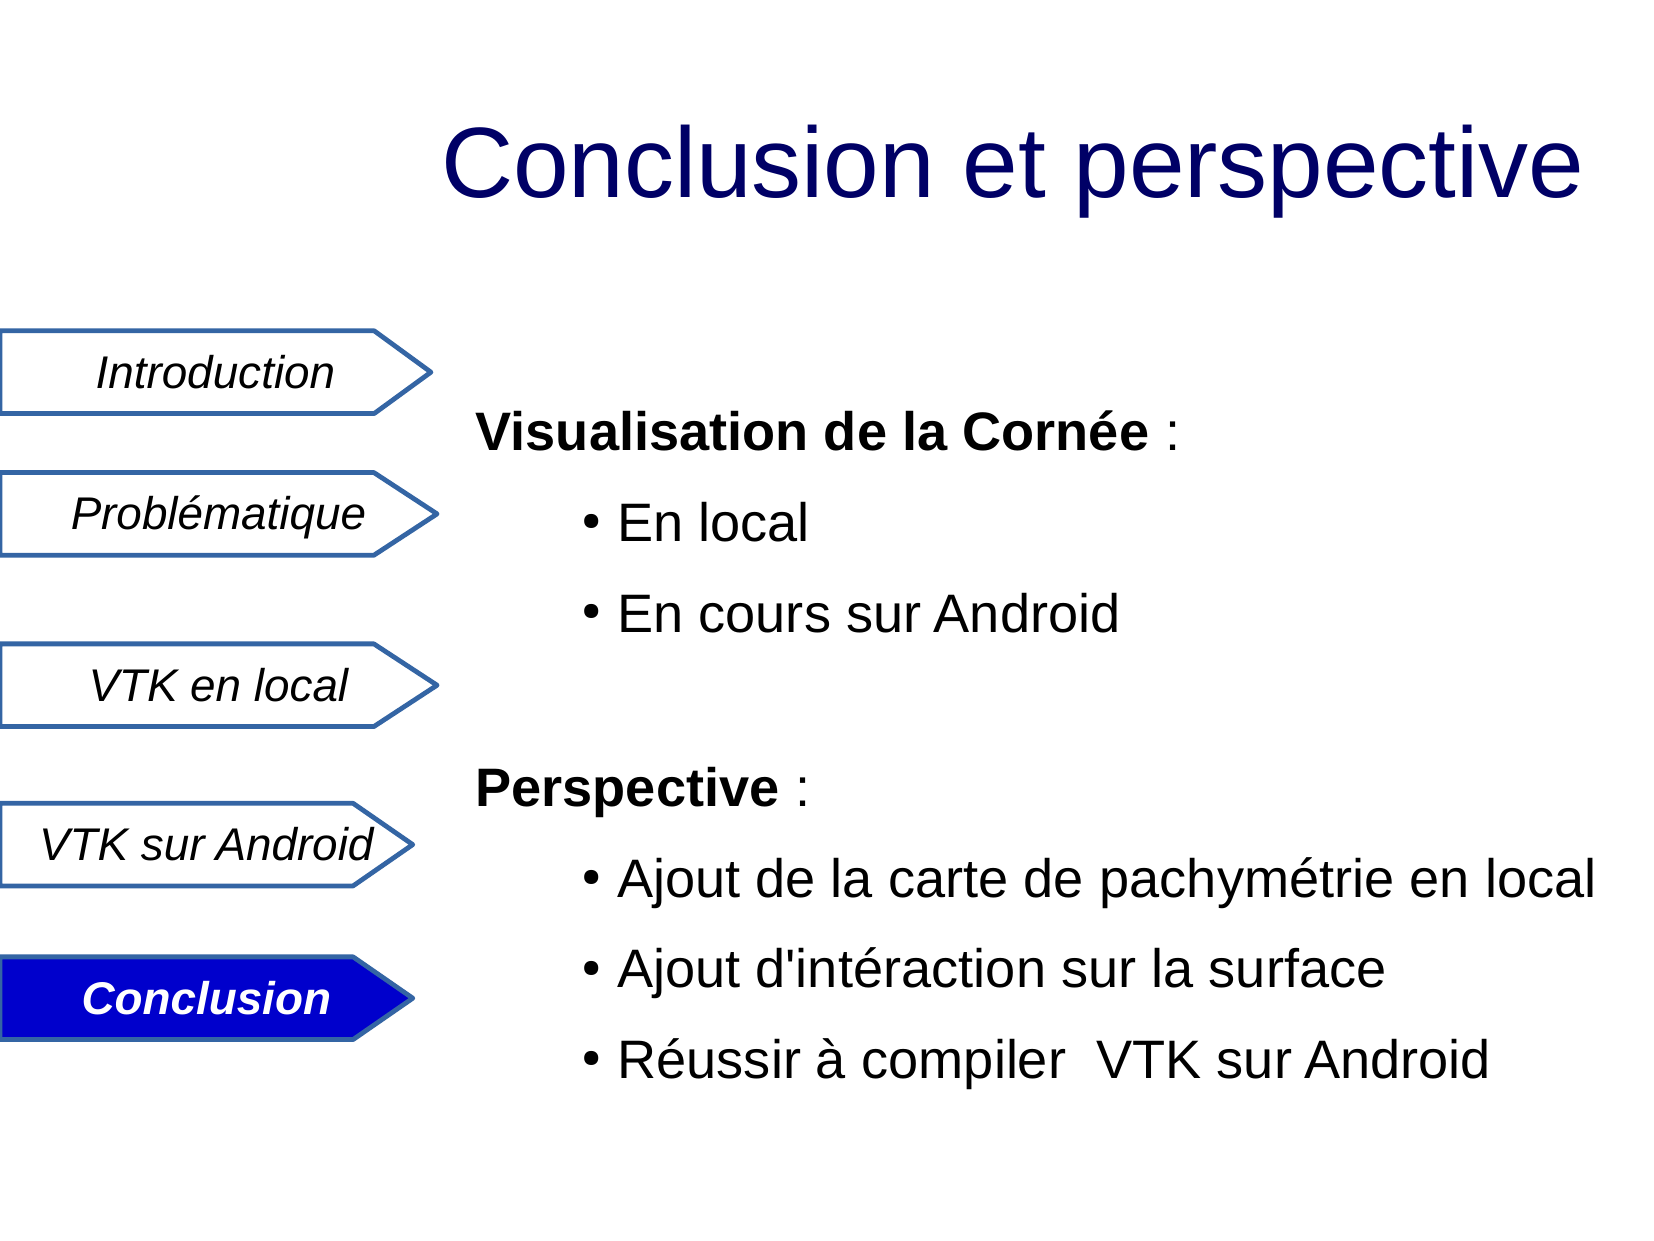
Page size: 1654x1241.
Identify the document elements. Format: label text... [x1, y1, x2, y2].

text_box VTK en local [0, 643, 438, 727]
text_box VTK sur Android [0, 803, 413, 886]
text_box Problématique [0, 472, 438, 556]
text_box Introduction [0, 330, 431, 414]
text_box Conclusion [0, 956, 413, 1040]
title Conclusion et perspective [441, 59, 1654, 267]
text_box Visualisation de la Cornée : En local En cours sur Android Perspective : Ajout de la carte de pachymétrie en local Ajout d'intéraction sur la surface Réussir à compiler VTK sur Android [460, 363, 1654, 1071]
